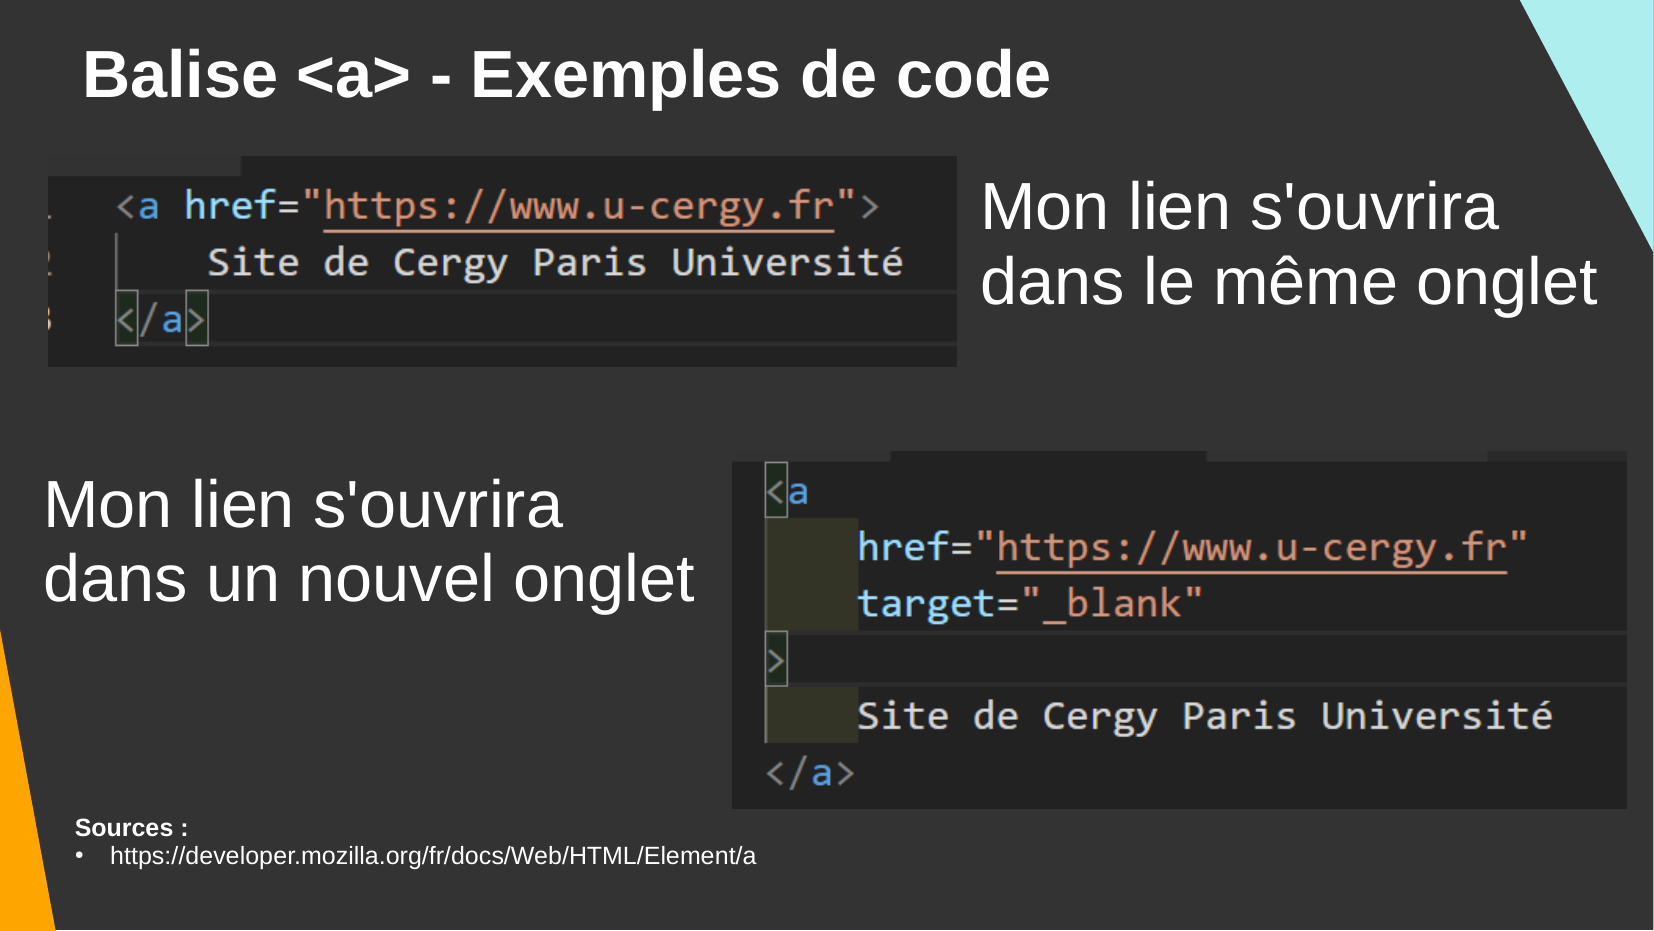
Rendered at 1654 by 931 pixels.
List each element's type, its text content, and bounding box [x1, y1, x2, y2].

picture [48, 156, 957, 367]
text_box [1519, 0, 1654, 254]
picture [732, 451, 1627, 810]
title Balise <a> - Exemples de code [82, 37, 1571, 114]
text_box [0, 629, 56, 931]
title Mon lien s'ouvrira dans le même onglet [980, 169, 1622, 319]
text_box Sources : https://developer.mozilla.org/fr/docs/Web/HTML/Element/a [60, 806, 1546, 931]
title Mon lien s'ouvrira dans un nouvel onglet [43, 466, 721, 617]
